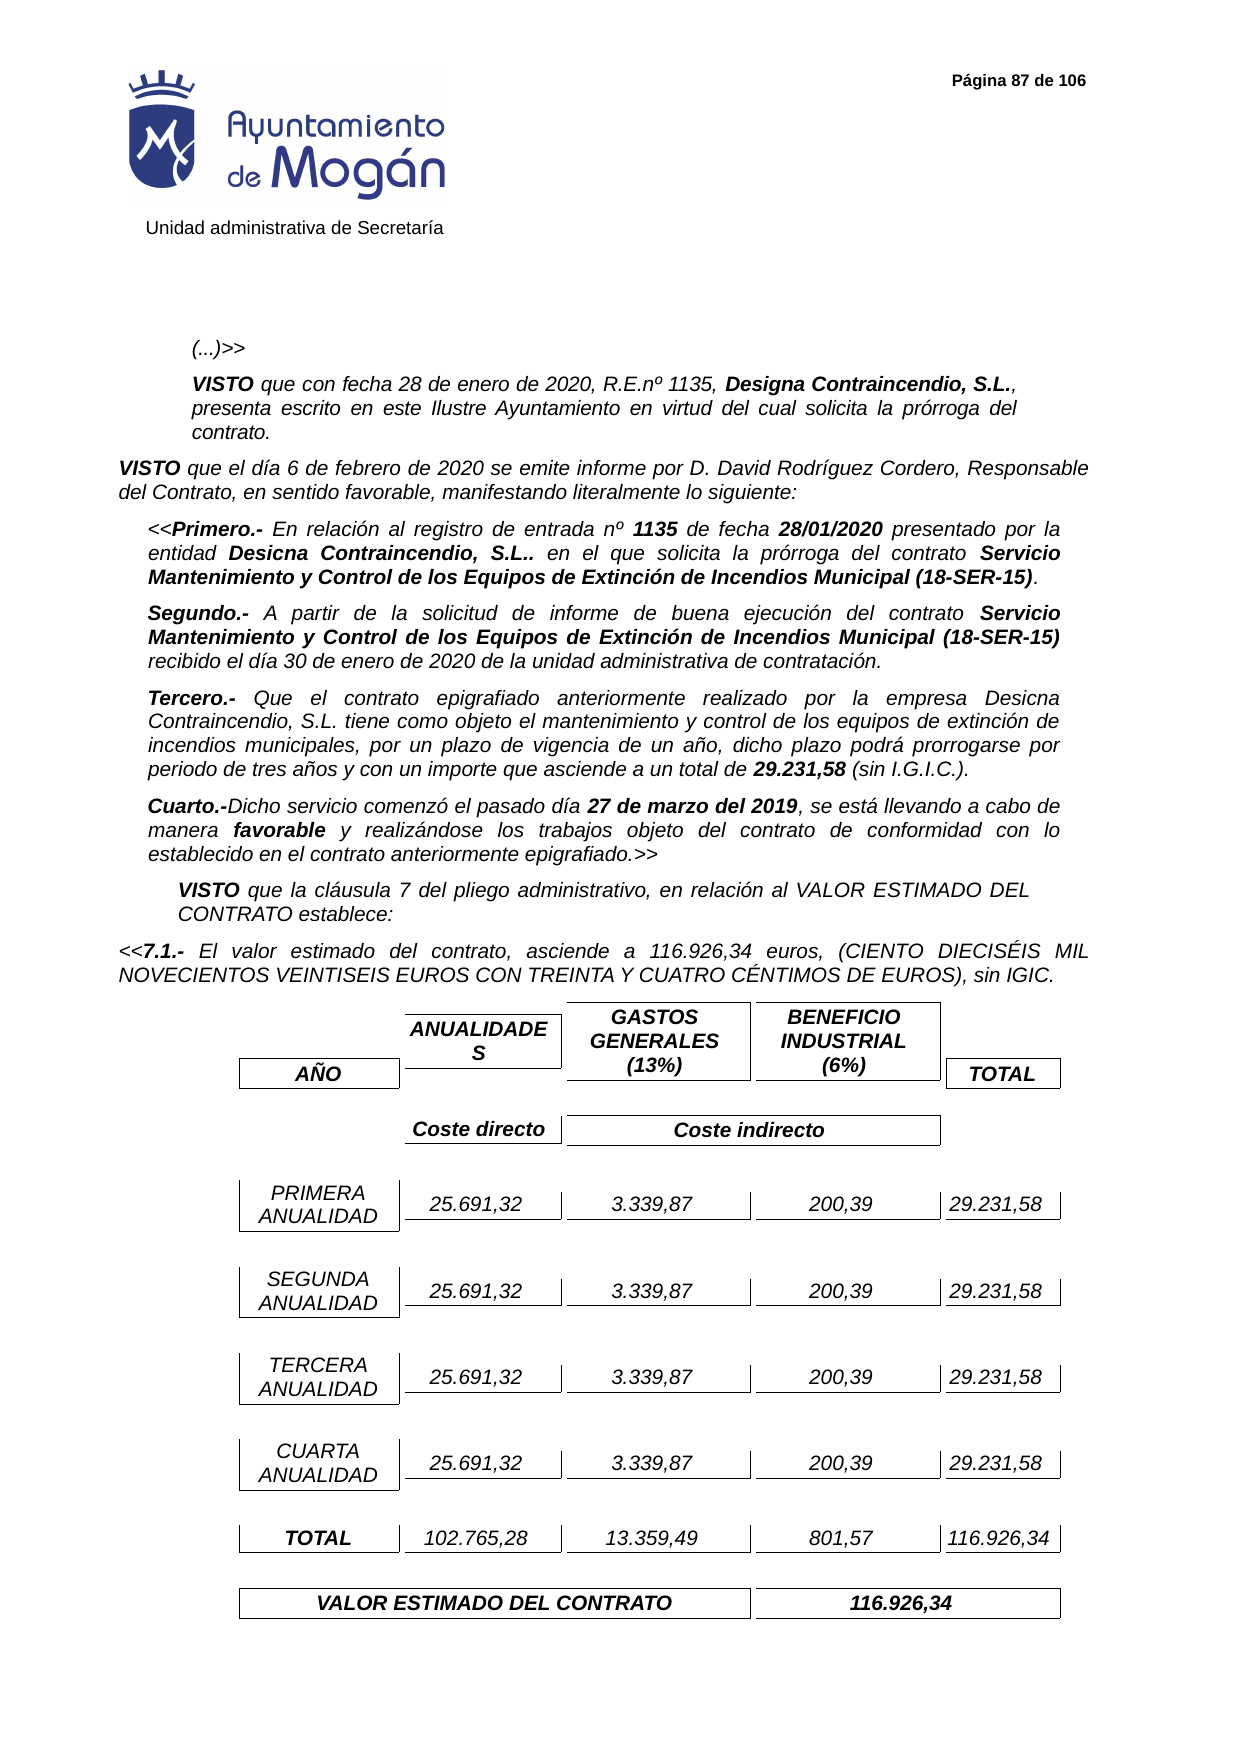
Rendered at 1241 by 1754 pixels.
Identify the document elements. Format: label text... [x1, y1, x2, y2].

text Segundo.- A partir de la solicitud de informe de buena ejecución del contrato Servicio Mantenimiento y Control de los Equipos de Extinción de Incendios Municipal (18-SER-15) recibido el día 30 de enero de 2020 de la unidad administrativa de contratación. [147, 601, 1063, 673]
table_cell 13.359,49 [564, 1523, 753, 1585]
text VISTO que el día 6 de febrero de 2020 se emite informe por D. David Rodríguez Cordero, Responsable del Contrato, en sentido favorable, manifestando literalmente lo siguiente: [118, 456, 1092, 504]
text Tercero.- Que el contrato epigrafiado anteriormente realizado por la empresa Desicna Contraincendio, S.L. tiene como objeto el mantenimiento y control de los equipos de extinción de incendios municipales, por un plazo de vigencia de un año, dicho plazo podrá prorrogarse por periodo de tres años y con un importe que asciende a un total de 29.231,58 (sin I.G.I.C.). [147, 685, 1063, 781]
picture [128, 70, 445, 206]
table_cell 116.926,34 [943, 1523, 1063, 1585]
table_cell 29.231,58 [943, 1350, 1063, 1436]
table_cell 801,57 [754, 1523, 943, 1585]
text <<Primero.- En relación al registro de entrada nº 1135 de fecha 28/01/2020 presentado por la entidad Desicna Contraincendio, S.L.. en el que solicita la prórroga del contrato Servicio Mantenimiento y Control de los Equipos de Extinción de Incendios Municipal (18-SER-15). [147, 517, 1063, 588]
table_cell 200,39 [754, 1178, 943, 1264]
table_cell 25.691,32 [402, 1350, 564, 1436]
table_cell 3.339,87 [564, 1350, 753, 1436]
table_cell CUARTA ANUALIDAD [236, 1436, 402, 1522]
table_cell 3.339,87 [564, 1436, 753, 1522]
table_cell 116.926,34 [754, 1585, 1063, 1650]
table_cell 3.339,87 [564, 1264, 753, 1350]
table_cell 29.231,58 [943, 1436, 1063, 1522]
text (...)>> [192, 335, 1019, 359]
table_header GASTOS GENERALES (13%) [564, 999, 753, 1112]
table_header ANUALIDADES [402, 999, 564, 1112]
table_cell TERCERA ANUALIDAD [236, 1350, 402, 1436]
table_cell Coste indirecto [564, 1112, 943, 1177]
table_cell 102.765,28 [402, 1523, 564, 1585]
table_header TOTAL [943, 999, 1063, 1177]
table_cell 29.231,58 [943, 1178, 1063, 1264]
table_cell 3.339,87 [564, 1178, 753, 1264]
table_header BENEFICIO INDUSTRIAL (6%) [754, 999, 943, 1112]
table_cell TOTAL [236, 1523, 402, 1585]
text <<7.1.- El valor estimado del contrato, asciende a 116.926,34 euros, (CIENTO DIECISÉIS MIL NOVECIENTOS VEINTISEIS EUROS CON TREINTA Y CUATRO CÉNTIMOS DE EUROS), sin IGIC. [118, 938, 1092, 986]
table_cell PRIMERA ANUALIDAD [236, 1178, 402, 1264]
table_cell 25.691,32 [402, 1178, 564, 1264]
table_cell 25.691,32 [402, 1436, 564, 1522]
text Cuarto.-Dicho servicio comenzó el pasado día 27 de marzo del 2019, se está llevando a cabo de manera favorable y realizándose los trabajos objeto del contrato de conformidad con lo establecido en el contrato anteriormente epigrafiado.>> [147, 794, 1063, 866]
table_cell 29.231,58 [943, 1264, 1063, 1350]
table_cell VALOR ESTIMADO DEL CONTRATO [236, 1585, 753, 1650]
table_header AÑO [236, 999, 402, 1177]
table_cell 25.691,32 [402, 1264, 564, 1350]
table_cell SEGUNDA ANUALIDAD [236, 1264, 402, 1350]
table_cell Coste directo [402, 1112, 564, 1177]
table_cell 200,39 [754, 1264, 943, 1350]
table_cell 200,39 [754, 1436, 943, 1522]
text VISTO que la cláusula 7 del pliego administrativo, en relación al VALOR ESTIMADO DEL CONTRATO establece: [178, 878, 1033, 926]
text VISTO que con fecha 28 de enero de 2020, R.E.nº 1135, Designa Contraincendio, S.L., presenta escrito en este Ilustre Ayuntamiento en virtud del cual solicita la prórroga del contrato. [192, 372, 1019, 444]
table_cell 200,39 [754, 1350, 943, 1436]
